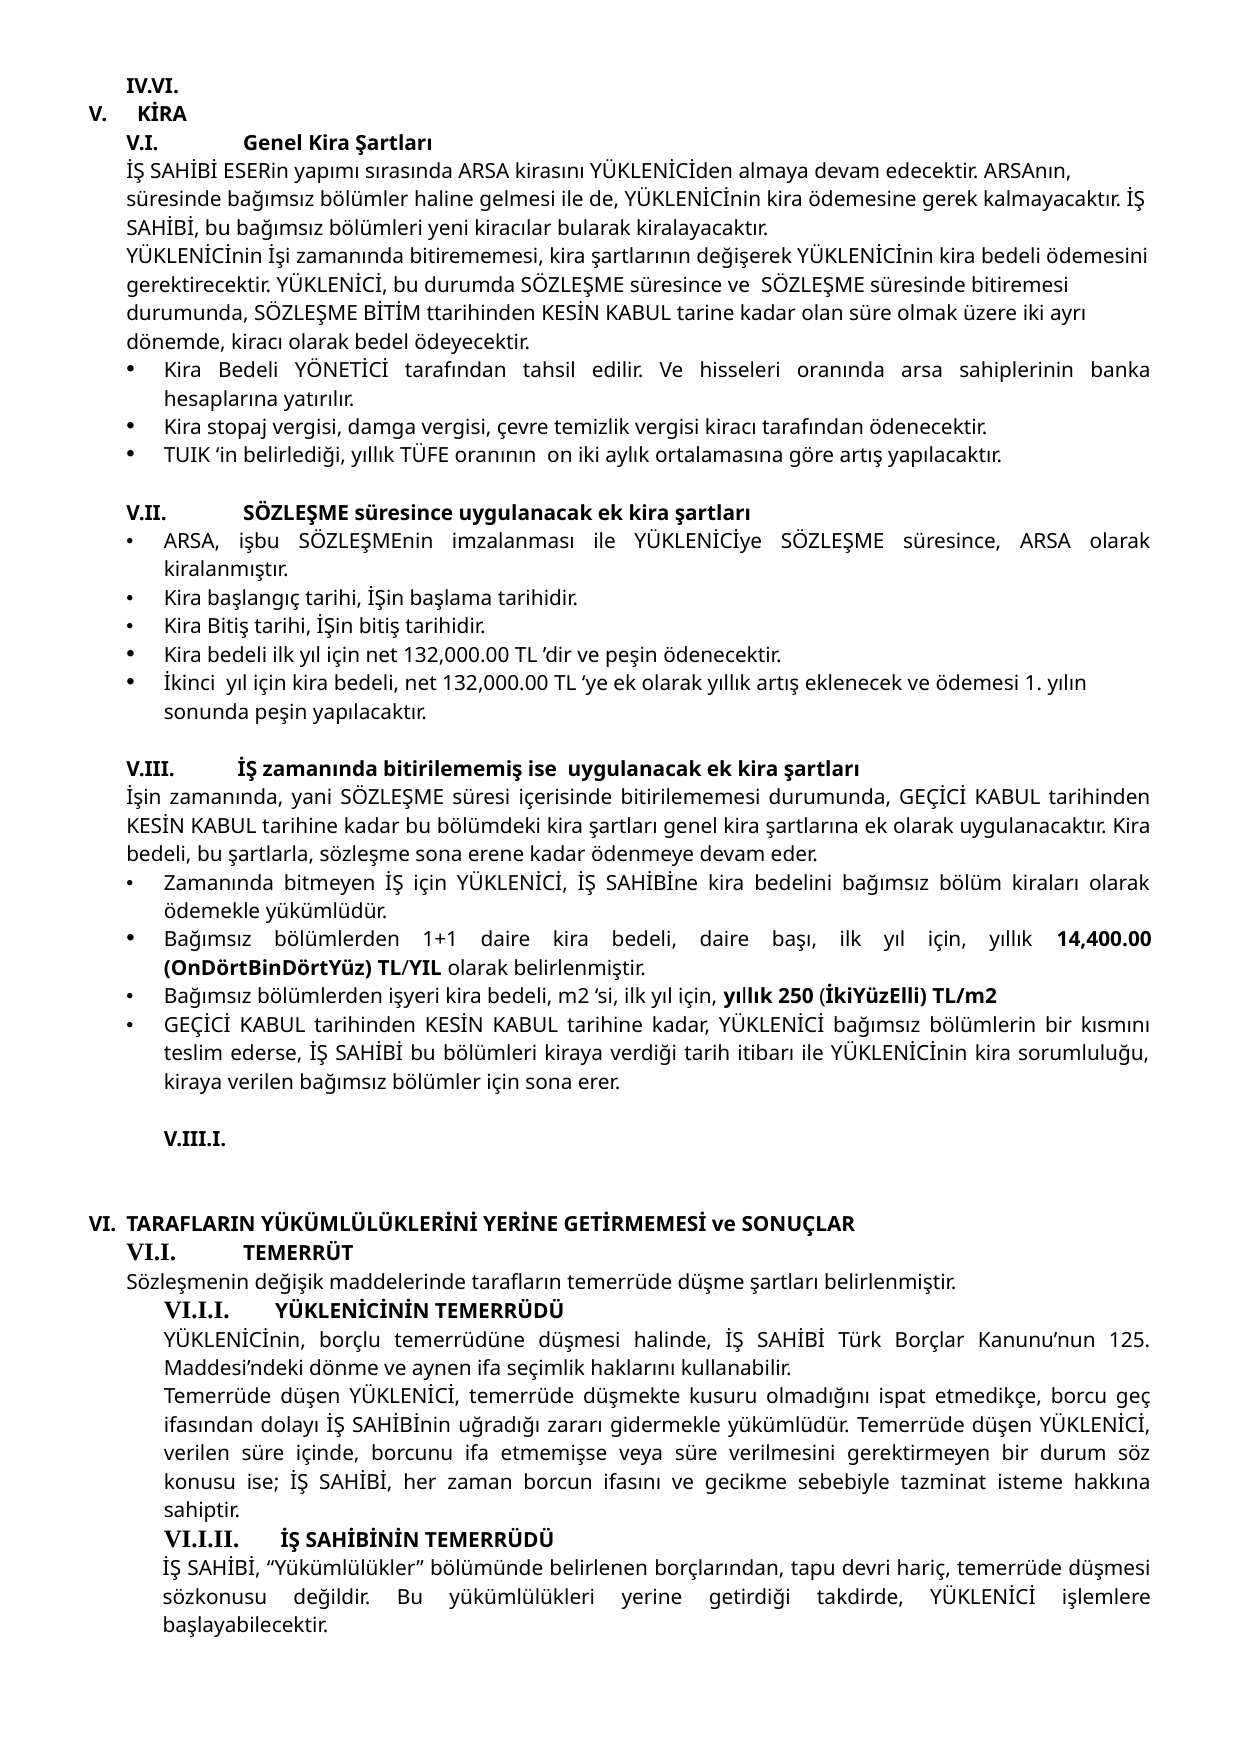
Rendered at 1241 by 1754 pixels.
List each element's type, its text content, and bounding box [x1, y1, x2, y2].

list YÜKLENİCİnin İşi zamanında bitirememesi, kira şartlarının değişerek YÜKLENİCİnin kira bedeli ödemesini gerektirecektir. YÜKLENİCİ, bu durumda SÖZLEŞME süresince ve SÖZLEŞME süresinde bitiremesi durumunda, SÖZLEŞME BİTİM ttarihinden KESİN KABUL tarine kadar olan süre olmak üzere iki ayrı dönemde, kiracı olarak bedel ödeyecektir. [88, 241, 1152, 355]
list Kira bedeli ilk yıl için net 132,000.00 TL ’dir ve peşin ödenecektir. [126, 640, 1152, 668]
list KİRA [88, 99, 1152, 128]
list Kira Bedeli YÖNETİCİ tarafından tahsil edilir. Ve hisseleri oranında arsa sahiplerinin banka hesaplarına yatırılır. [126, 355, 1152, 412]
list Temerrüde düşen YÜKLENİCİ, temerrüde düşmekte kusuru olmadığını ispat etmedikçe, borcu geç ifasından dolayı İŞ SAHİBİnin uğradığı zararı gidermekle yükümlüdür. Temerrüde düşen YÜKLENİCİ, verilen süre içinde, borcunu ifa etmemişse veya süre verilmesini gerektirmeyen bir durum söz konusu ise; İŞ SAHİBİ, her zaman borcun ifasını ve gecikme sebebiyle tazminat isteme hakkına sahiptir. [126, 1382, 1152, 1524]
list YÜKLENİCİnin, borçlu temerrüdüne düşmesi halinde, İŞ SAHİBİ Türk Borçlar Kanunu’nun 125. Maddesi’ndeki dönme ve aynen ifa seçimlik haklarını kullanabilir. [126, 1325, 1152, 1382]
list TEMERRÜT [126, 1237, 1152, 1267]
list TUIK ‘in belirlediği, yıllık TÜFE oranının on iki aylık ortalamasına göre artış yapılacaktır. [126, 441, 1152, 469]
list İşin zamanında, yani SÖZLEŞME süresi içerisinde bitirilememesi durumunda, GEÇİCİ KABUL tarihinden KESİN KABUL tarihine kadar bu bölümdeki kira şartları genel kira şartlarına ek olarak uygulanacaktır. Kira bedeli, bu şartlarla, sözleşme sona erene kadar ödenmeye devam eder. [88, 782, 1152, 868]
text İŞ SAHİBİ, “Yükümlülükler” bölümünde belirlenen borçlarından, tapu devri hariç, temerrüde düşmesi sözkonusu değildir. Bu yükümlülükleri yerine getirdiği takdirde, YÜKLENİCİ işlemlere başlayabilecektir. [162, 1553, 1152, 1639]
list Kira stopaj vergisi, damga vergisi, çevre temizlik vergisi kiracı tarafından ödenecektir. [126, 412, 1152, 441]
list İŞ SAHİBİNİN TEMERRÜDÜ [163, 1524, 1152, 1553]
list YÜKLENİCİNİN TEMERRÜDÜ [163, 1295, 1152, 1325]
list Sözleşmenin değişik maddelerinde tarafların temerrüde düşme şartları belirlenmiştir. [88, 1267, 1152, 1295]
list Bağımsız bölümlerden işyeri kira bedeli, m2 ‘si, ilk yıl için, yıllık 250 (İkiYüzElli) TL/m2 [126, 981, 1152, 1010]
list SÖZLEŞME süresince uygulanacak ek kira şartları [126, 498, 1152, 526]
list Bağımsız bölümlerden 1+1 daire kira bedeli, daire başı, ilk yıl için, yıllık 14,400.00 (OnDörtBinDörtYüz) TL/YIL olarak belirlenmiştir. [126, 924, 1152, 981]
list Kira başlangıç tarihi, İŞin başlama tarihidir. [126, 583, 1152, 611]
list Genel Kira Şartları [126, 128, 1152, 156]
list İŞ zamanında bitirilememiş ise uygulanacak ek kira şartları [126, 754, 1152, 782]
list Kira Bitiş tarihi, İŞin bitiş tarihidir. [126, 611, 1152, 640]
list TARAFLARIN YÜKÜMLÜLÜKLERİNİ YERİNE GETİRMEMESİ ve SONUÇLAR [88, 1209, 1152, 1237]
list Zamanında bitmeyen İŞ için YÜKLENİCİ, İŞ SAHİBİne kira bedelini bağımsız bölüm kiraları olarak ödemekle yükümlüdür. [126, 868, 1152, 924]
list ARSA, işbu SÖZLEŞMEnin imzalanması ile YÜKLENİCİye SÖZLEŞME süresince, ARSA olarak kiralanmıştır. [126, 526, 1152, 583]
list GEÇİCİ KABUL tarihinden KESİN KABUL tarihine kadar, YÜKLENİCİ bağımsız bölümlerin bir kısmını teslim ederse, İŞ SAHİBİ bu bölümleri kiraya verdiği tarih itibarı ile YÜKLENİCİnin kira sorumluluğu, kiraya verilen bağımsız bölümler için sona erer. [126, 1010, 1152, 1095]
list İŞ SAHİBİ ESERin yapımı sırasında ARSA kirasını YÜKLENİCİden almaya devam edecektir. ARSAnın, süresinde bağımsız bölümler haline gelmesi ile de, YÜKLENİCİnin kira ödemesine gerek kalmayacaktır. İŞ SAHİBİ, bu bağımsız bölümleri yeni kiracılar bularak kiralayacaktır. [88, 156, 1152, 241]
list İkinci yıl için kira bedeli, net 132,000.00 TL ‘ye ek olarak yıllık artış eklenecek ve ödemesi 1. yılın sonunda peşin yapılacaktır. [126, 668, 1152, 725]
